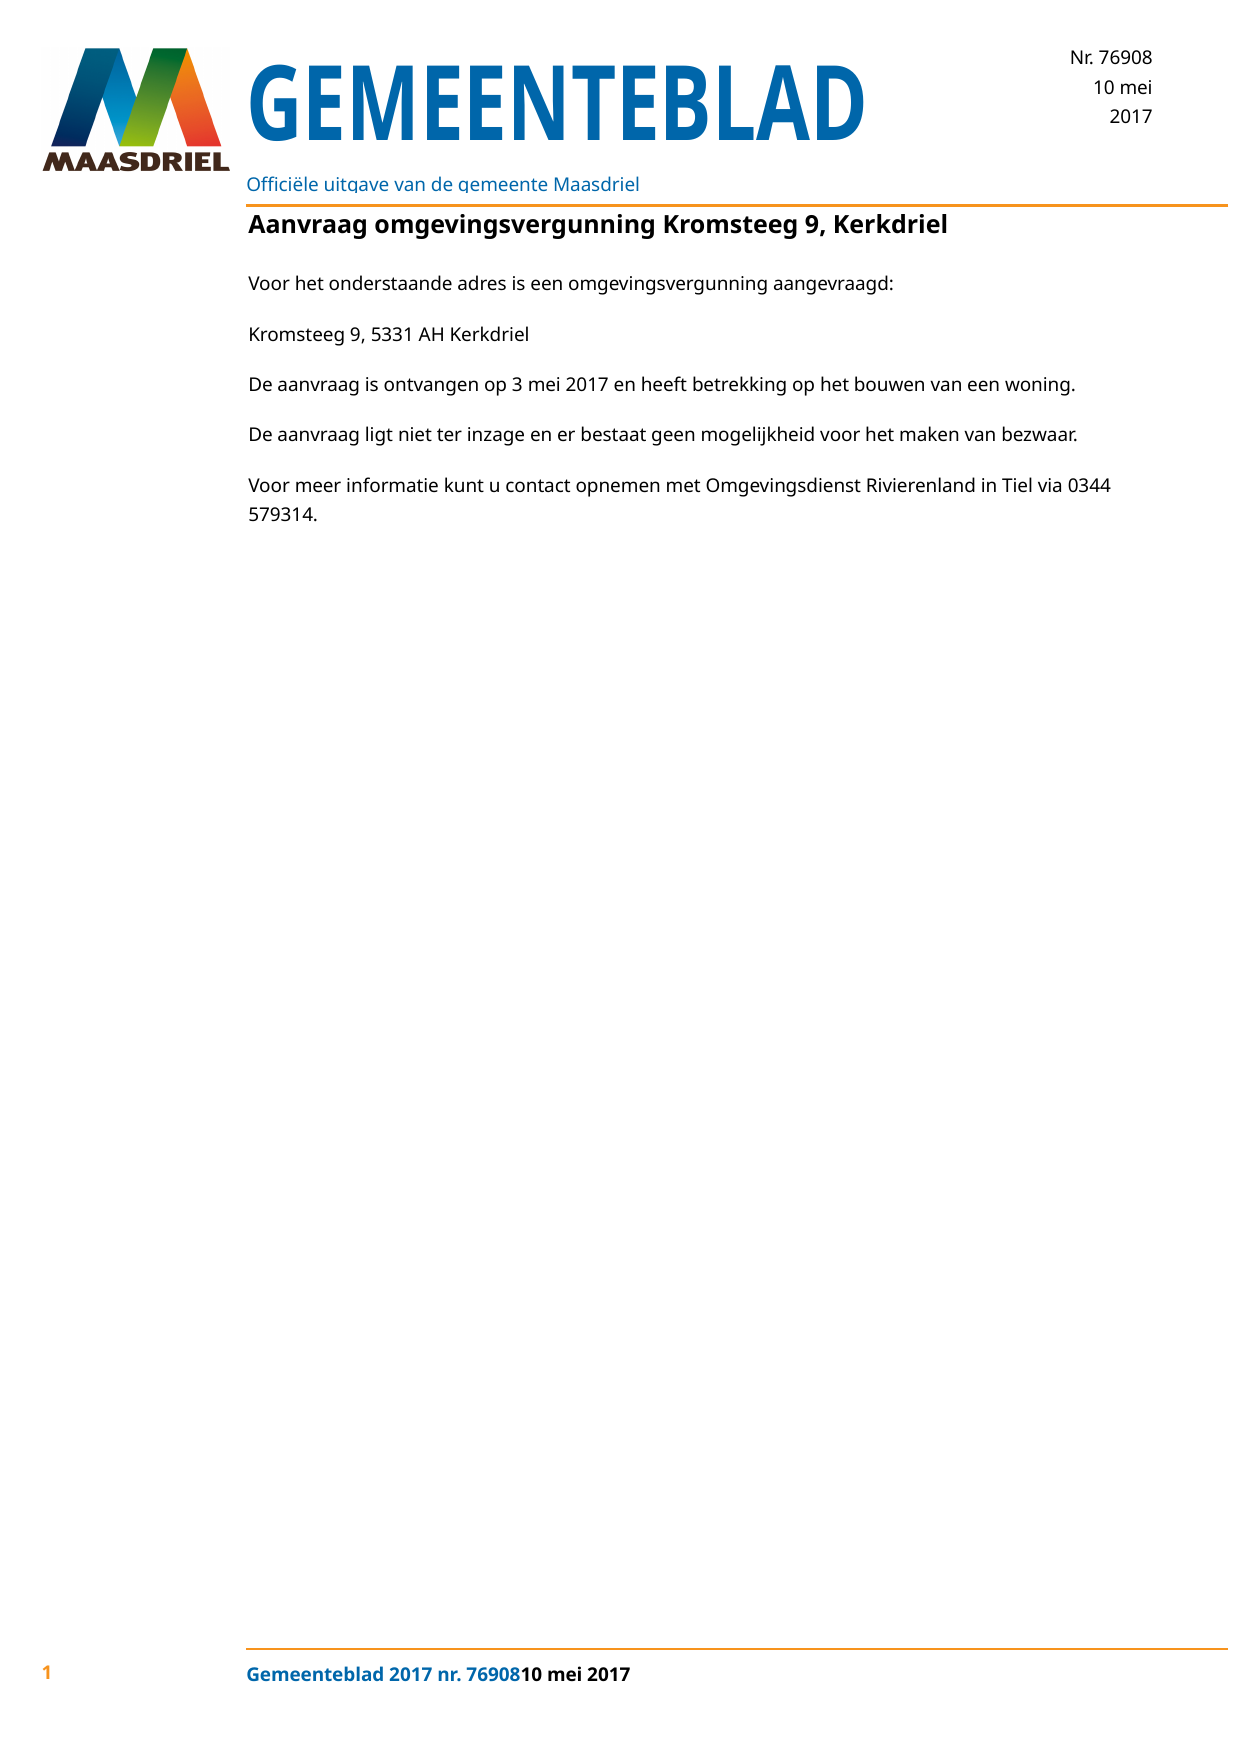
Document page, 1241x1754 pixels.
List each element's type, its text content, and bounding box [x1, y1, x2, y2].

text Kromsteeg 9, 5331 AH Kerkdriel [248, 321, 1152, 346]
picture [41, 47, 231, 172]
text Aanvraag omgevingsvergunning Kromsteeg 9, Kerkdriel [248, 207, 1152, 241]
text Voor het onderstaande adres is een omgevingsvergunning aangevraagd: [248, 270, 1152, 296]
text Voor meer informatie kunt u contact opnemen met Omgevingsdienst Rivierenland in Tiel via 0344 579314. [248, 472, 1152, 527]
text De aanvraag ligt niet ter inzage en er bestaat geen mogelijkheid voor het maken van bezwaar. [248, 422, 1152, 447]
text De aanvraag is ontvangen op 3 mei 2017 en heeft betrekking op het bouwen van een woning. [248, 371, 1152, 397]
